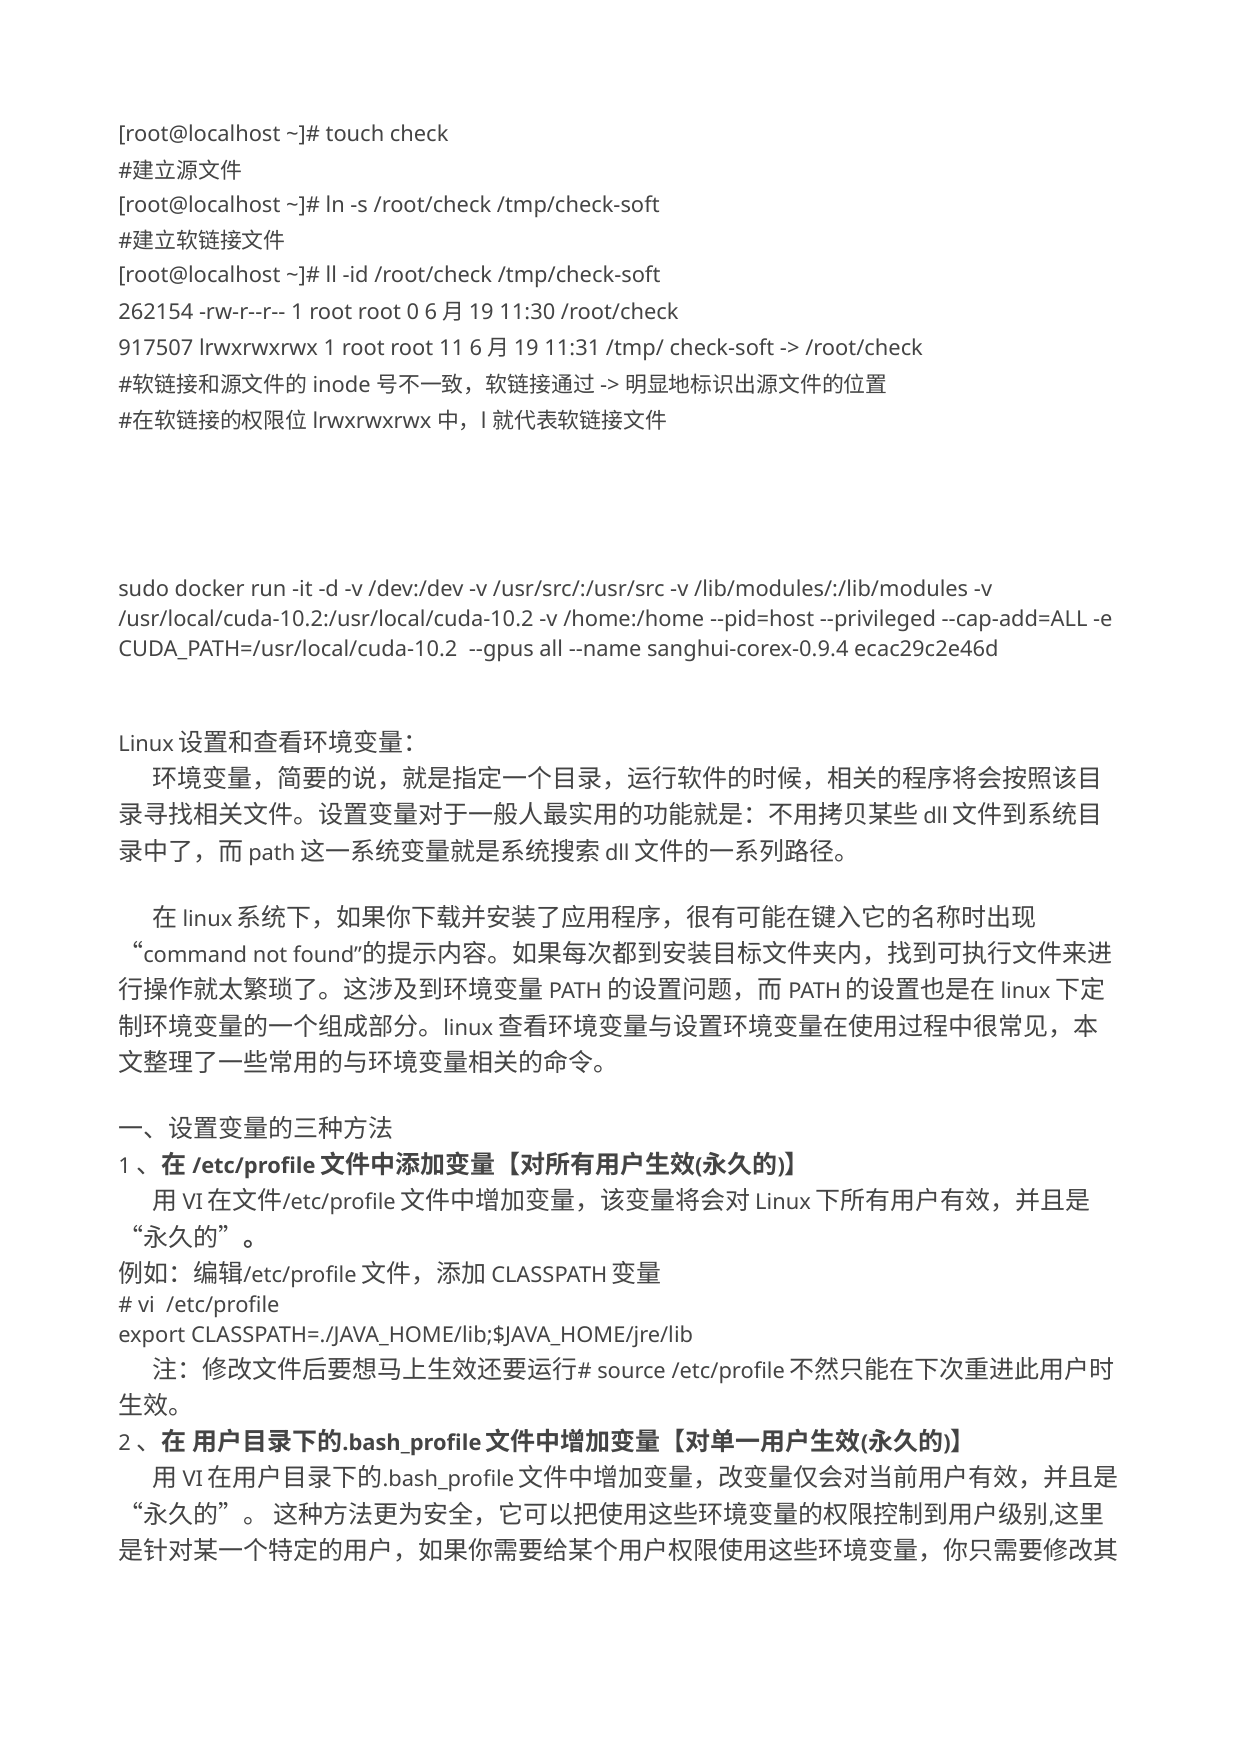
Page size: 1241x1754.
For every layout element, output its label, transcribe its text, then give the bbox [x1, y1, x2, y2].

text # vi /etc/profile [118, 1289, 1122, 1319]
text 2 、在 用户目录下的.bash_profile文件中增加变量【对单一用户生效(永久的)】 [118, 1422, 1122, 1458]
text 注：修改文件后要想马上生效还要运行# source /etc/profile不然只能在下次重进此用户时生效。 [118, 1349, 1122, 1422]
text 在linux系统下，如果你下载并安装了应用程序，很有可能在键入它的名称时出现“command not found”的提示内容。如果每次都到安装目标文件夹内，找到可执行文件来进行操作就太繁琐了。这涉及到环境变量 PATH 的设置问题，而 PATH的设置也是在linux下定制环境变量的一个组成部分。linux 查看环境变量与设置环境变量在使用过程中很常见，本文整理了一些常用的与环境变量相关的命令。 [118, 897, 1122, 1078]
text 例如：编辑/etc/profile文件，添加CLASSPATH变量 [118, 1253, 1122, 1289]
text 一、设置变量的三种方法 [118, 1108, 1122, 1144]
text 1 、在 /etc/profile文件中添加变量【对所有用户生效(永久的)】 [118, 1144, 1122, 1181]
text export CLASSPATH=./JAVA_HOME/lib;$JAVA_HOME/jre/lib [118, 1319, 1122, 1349]
text sudo docker run -it -d -v /dev:/dev -v /usr/src/:/usr/src -v /lib/modules/:/lib/modules -v /usr/local/cuda-10.2:/usr/local/cuda-10.2 -v /home:/home --pid=host --privileged --cap-add=ALL -e CUDA_PATH=/usr/local/cuda-10.2 --gpus all --name sanghui-corex-0.9.4 ecac29c2e46d [118, 573, 1122, 663]
text [root@localhost ~]# touch check #建立源文件 [root@localhost ~]# ln -s /root/check /tmp/check-soft #建立软链接文件 [root@localhost ~]# ll -id /root/check /tmp/check-soft 262154 -rw-r--r-- 1 root root 0 6月 19 11:30 /root/check 917507 lrwxrwxrwx 1 root root 11 6月 19 11:31 /tmp/ check-soft -> /root/check #软链接和源文件的 inode 号不一致，软链接通过 -> 明显地标识出源文件的位置 #在软链接的权限位 lrwxrwxrwx 中，l 就代表软链接文件 [118, 118, 1122, 435]
text 用VI在文件/etc/profile文件中增加变量，该变量将会对Linux下所有用户有效，并且是“永久的”。 [118, 1181, 1122, 1253]
text 用VI在用户目录下的.bash_profile文件中增加变量，改变量仅会对当前用户有效，并且是“永久的”。 这种方法更为安全，它可以把使用这些环境变量的权限控制到用户级别,这里是针对某一个特定的用户，如果你需要给某个用户权限使用这些环境变量，你只需要修改其 [118, 1458, 1122, 1567]
text 环境变量，简要的说，就是指定一个目录，运行软件的时候，相关的程序将会按照该目录寻找相关文件。设置变量对于一般人最实用的功能就是：不用拷贝某些dll文件到系统目录中了，而path这一系统变量就是系统搜索dll文件的一系列路径。 [118, 759, 1122, 867]
text Linux设置和查看环境变量： [118, 722, 1122, 759]
